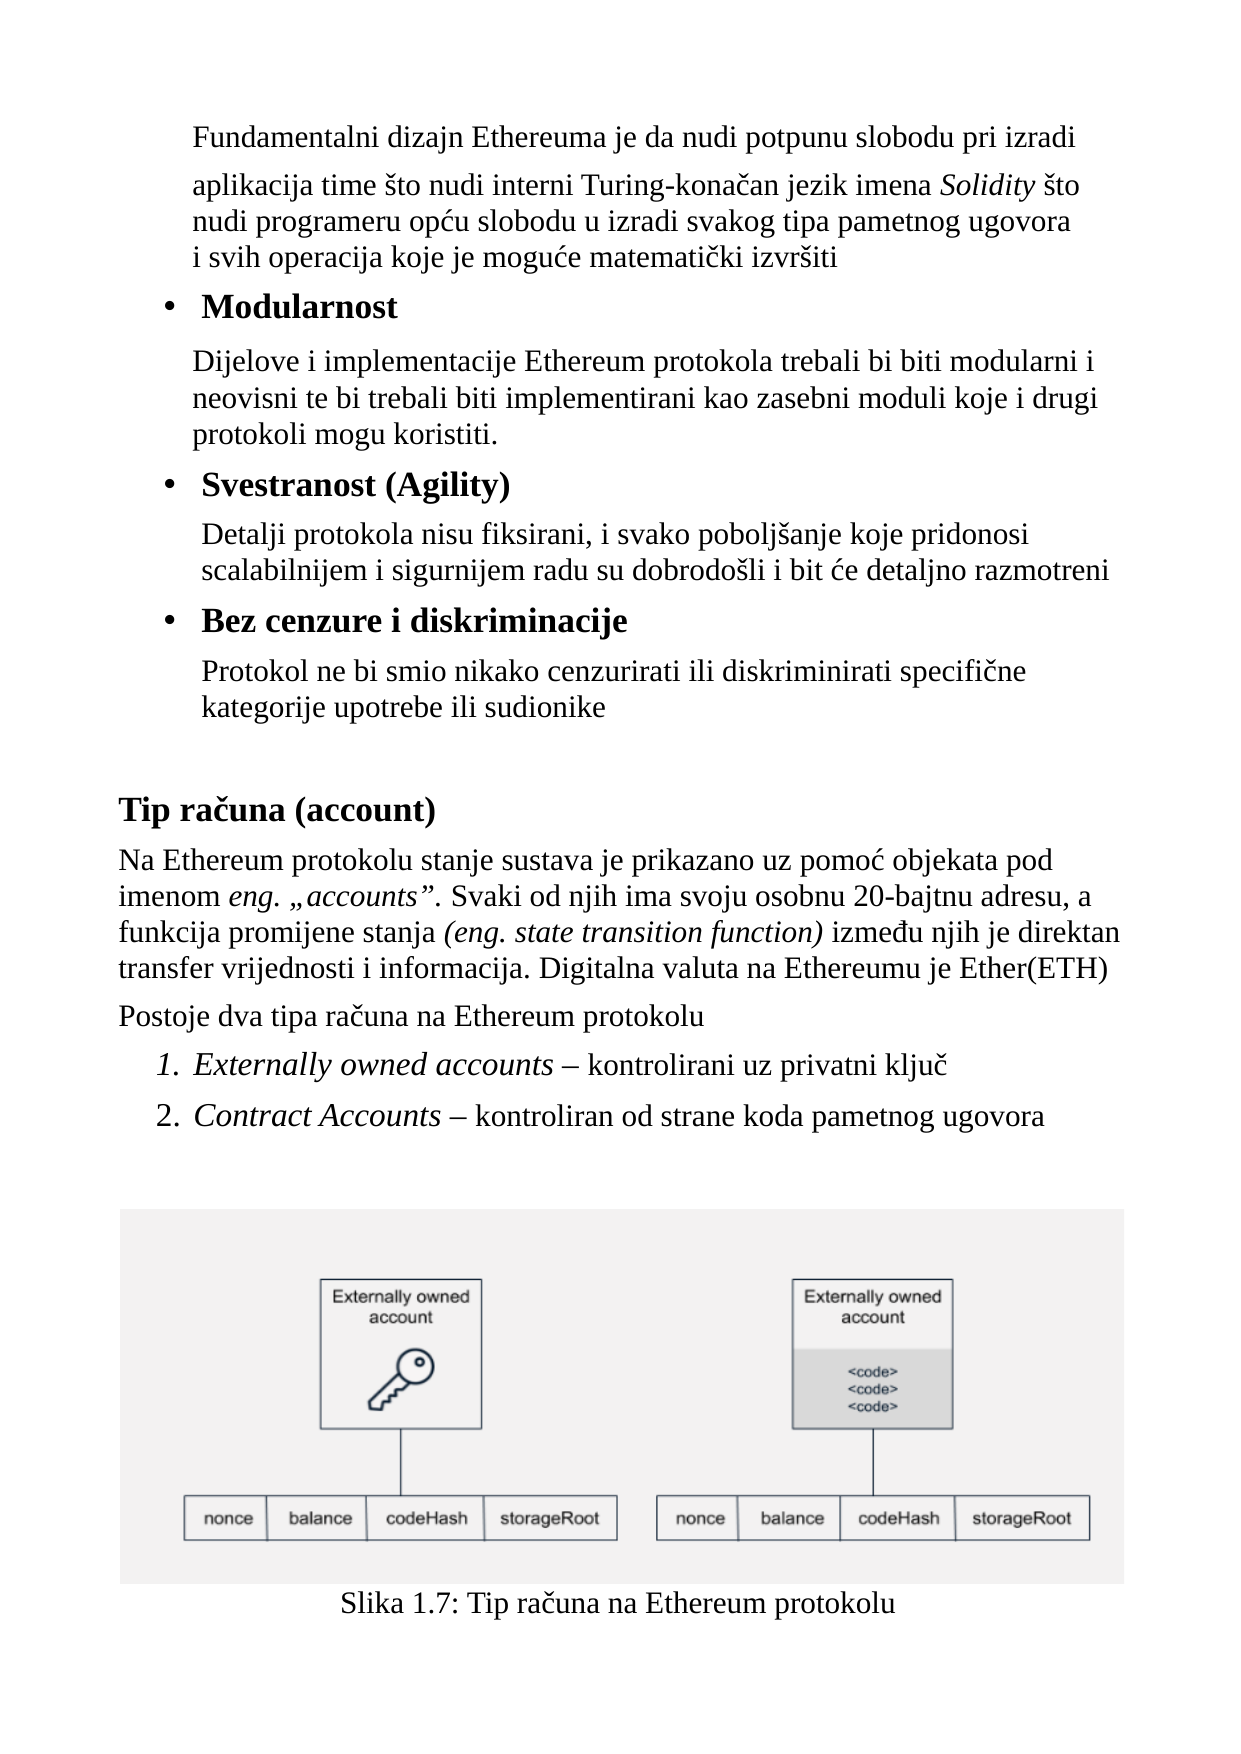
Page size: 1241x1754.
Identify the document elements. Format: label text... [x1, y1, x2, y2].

text Na Ethereum protokolu stanje sustava je prikazano uz pomoć objekata pod imenom eng. „accounts”. Svaki od njih ima svoju osobnu 20-bajtnu adresu, a funkcija promijene stanja (eng. state transition function) između njih je direktan transfer vrijednosti i informacija. Digitalna valuta na Ethereumu je Ether(ETH) [118, 841, 1122, 985]
list Contract Accounts – kontroliran od strane koda pametnog ugovora [156, 1095, 1122, 1133]
list Externally owned accounts – kontrolirani uz privatni ključ [156, 1045, 1122, 1083]
picture [120, 1209, 1125, 1584]
list Bez cenzure i diskriminacije [163, 599, 1122, 640]
text aplikacija time što nudi interni Turing-konačan jezik imena Solidity što nudi programeru opću slobodu u izradi svakog tipa pametnog ugovora i svih operacija koje je moguće matematički izvršiti [118, 166, 1122, 274]
list Svestranost (Agility) [163, 463, 1122, 504]
list Detalji protokola nisu fiksirani, i svako poboljšanje koje pridonosi scalabilnijem i sigurnijem radu su dobrodošli i bit će detaljno razmotreni [163, 516, 1122, 587]
text Fundamentalni dizajn Ethereuma je da nudi potpunu slobodu pri izradi [118, 118, 1122, 154]
text Postoje dva tipa računa na Ethereum protokolu [118, 997, 1122, 1033]
text Slika 1.7: Tip računa na Ethereum protokolu [118, 1193, 1122, 1620]
list Modularnost [163, 286, 1122, 326]
text Dijelove i implementacije Ethereum protokola trebali bi biti modularni i neovisni te bi trebali biti implementirani kao zasebni moduli koje i drugi protokoli mogu koristiti. [118, 338, 1122, 451]
list Protokol ne bi smio nikako cenzurirati ili diskriminirati specifične kategorije upotrebe ili sudionike [163, 652, 1122, 724]
text Tip računa (account) [118, 788, 1122, 829]
